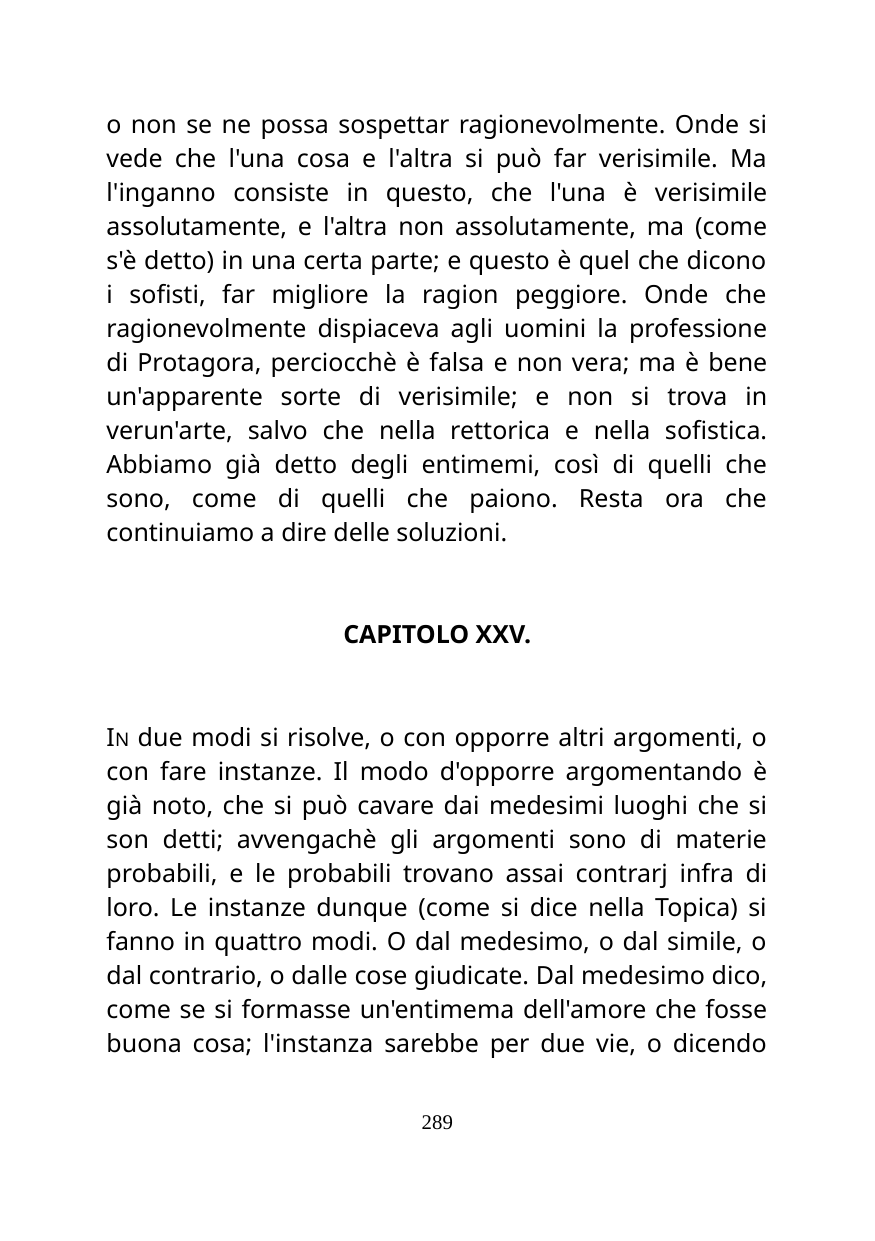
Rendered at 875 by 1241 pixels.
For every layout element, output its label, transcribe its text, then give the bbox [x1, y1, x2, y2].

text o non se ne possa sospettar ragionevolmente. Onde si vede che l'una cosa e l'altra si può far verisimile. Ma l'inganno consiste in questo, che l'una è verisimile assolutamente, e l'altra non assolutamente, ma (come s'è detto) in una certa parte; e questo è quel che dicono i sofisti, far migliore la ragion peggiore. Onde che ragionevolmente dispiaceva agli uomini la professione di Protagora, perciocchè è falsa e non vera; ma è bene un'apparente sorte di verisimile; e non si trova in verun'arte, salvo che nella rettorica e nella sofistica. Abbiamo già detto degli entimemi, così di quelli che sono, come di quelli che paiono. Resta ora che continuiamo a dire delle soluzioni. [106, 106, 768, 549]
text IN due modi si risolve, o con opporre altri argomenti, o con fare instanze. Il modo d'opporre argomentando è già noto, che si può cavare dai medesimi luoghi che si son detti; avvengachè gli argomenti sono di materie probabili, e le probabili trovano assai contrarj infra di loro. Le instanze dunque (come si dice nella Topica) si fanno in quattro modi. O dal medesimo, o dal simile, o dal contrario, o dalle cose giudicate. Dal medesimo dico, come se si formasse un'entimema dell'amore che fosse buona cosa; l'instanza sarebbe per due vie, o dicendo [106, 719, 768, 1060]
text CAPITOLO XXV. [106, 617, 768, 651]
